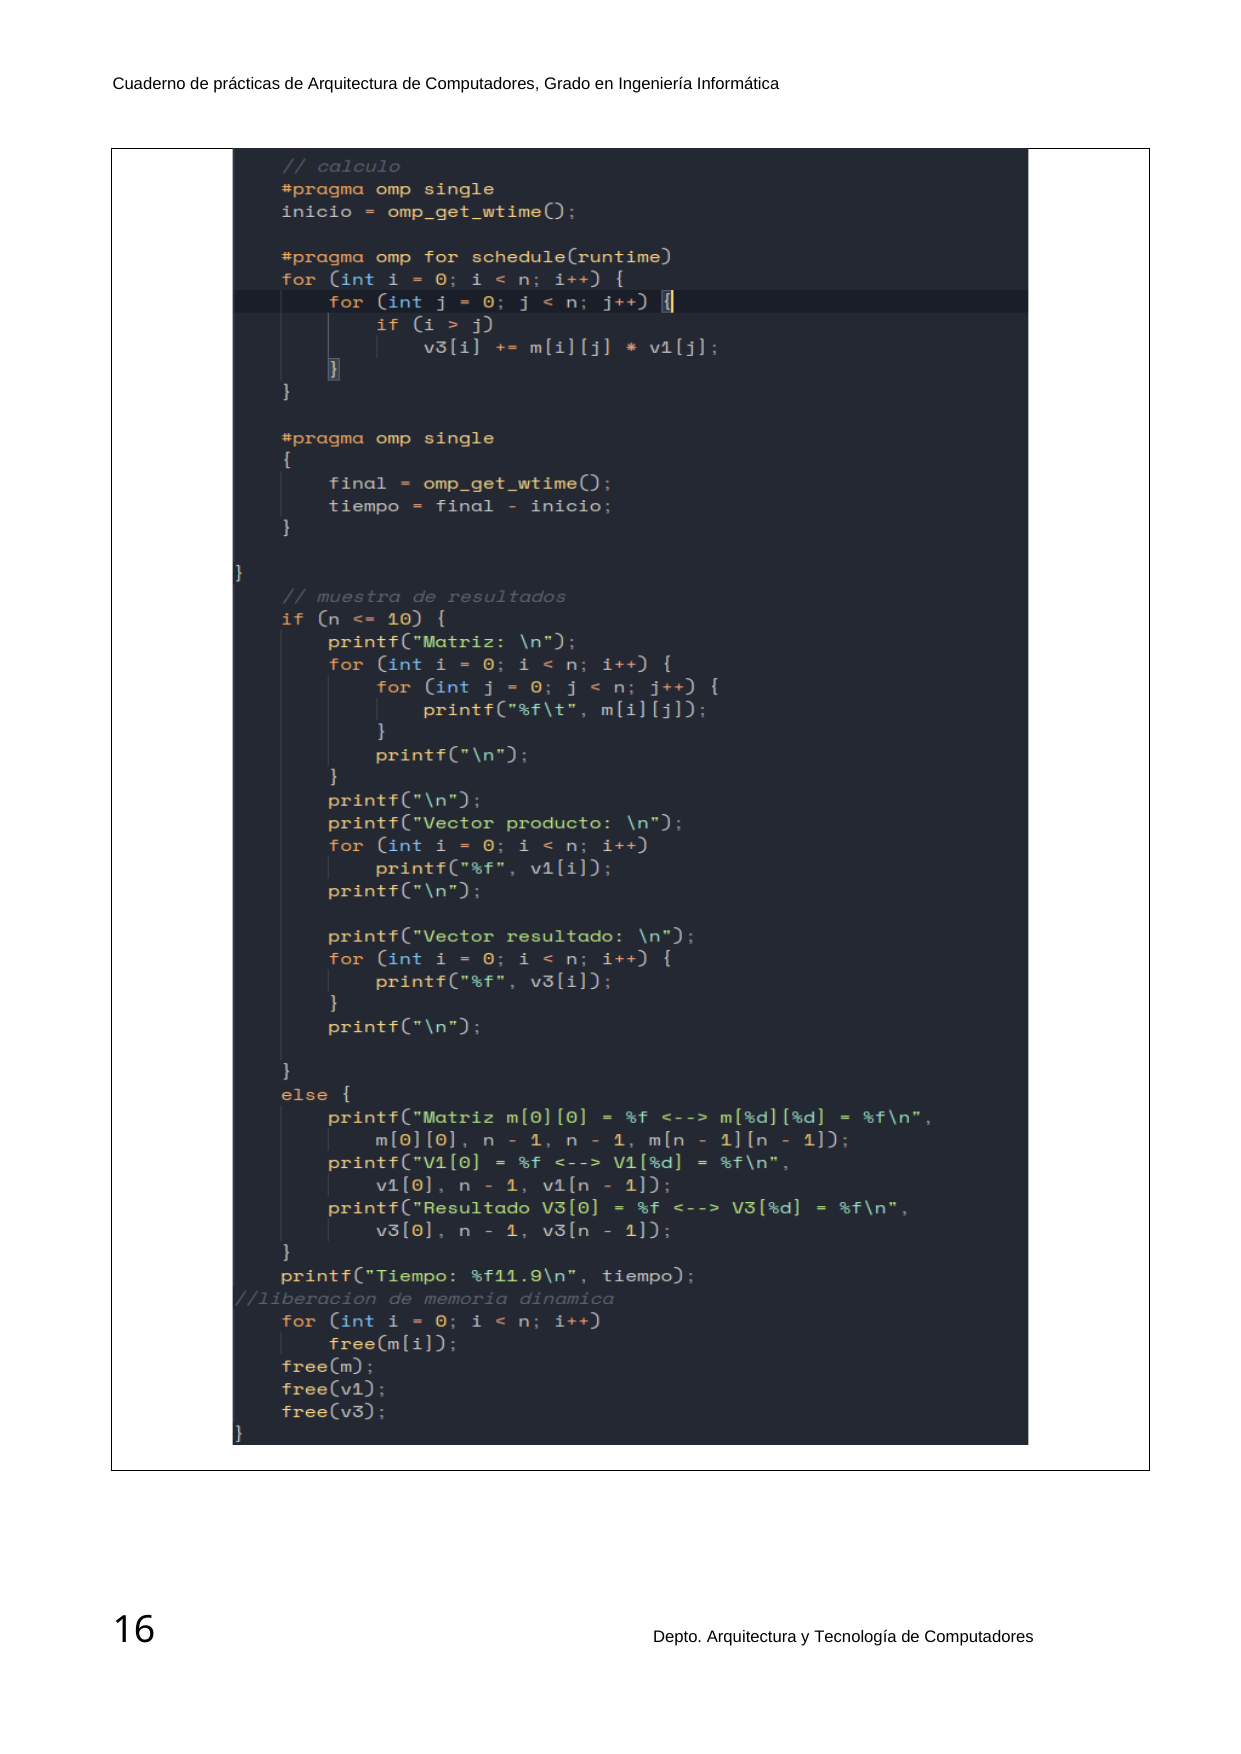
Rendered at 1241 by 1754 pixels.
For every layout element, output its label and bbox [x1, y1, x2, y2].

table_header [112, 149, 1149, 1470]
picture [232, 148, 1029, 1445]
